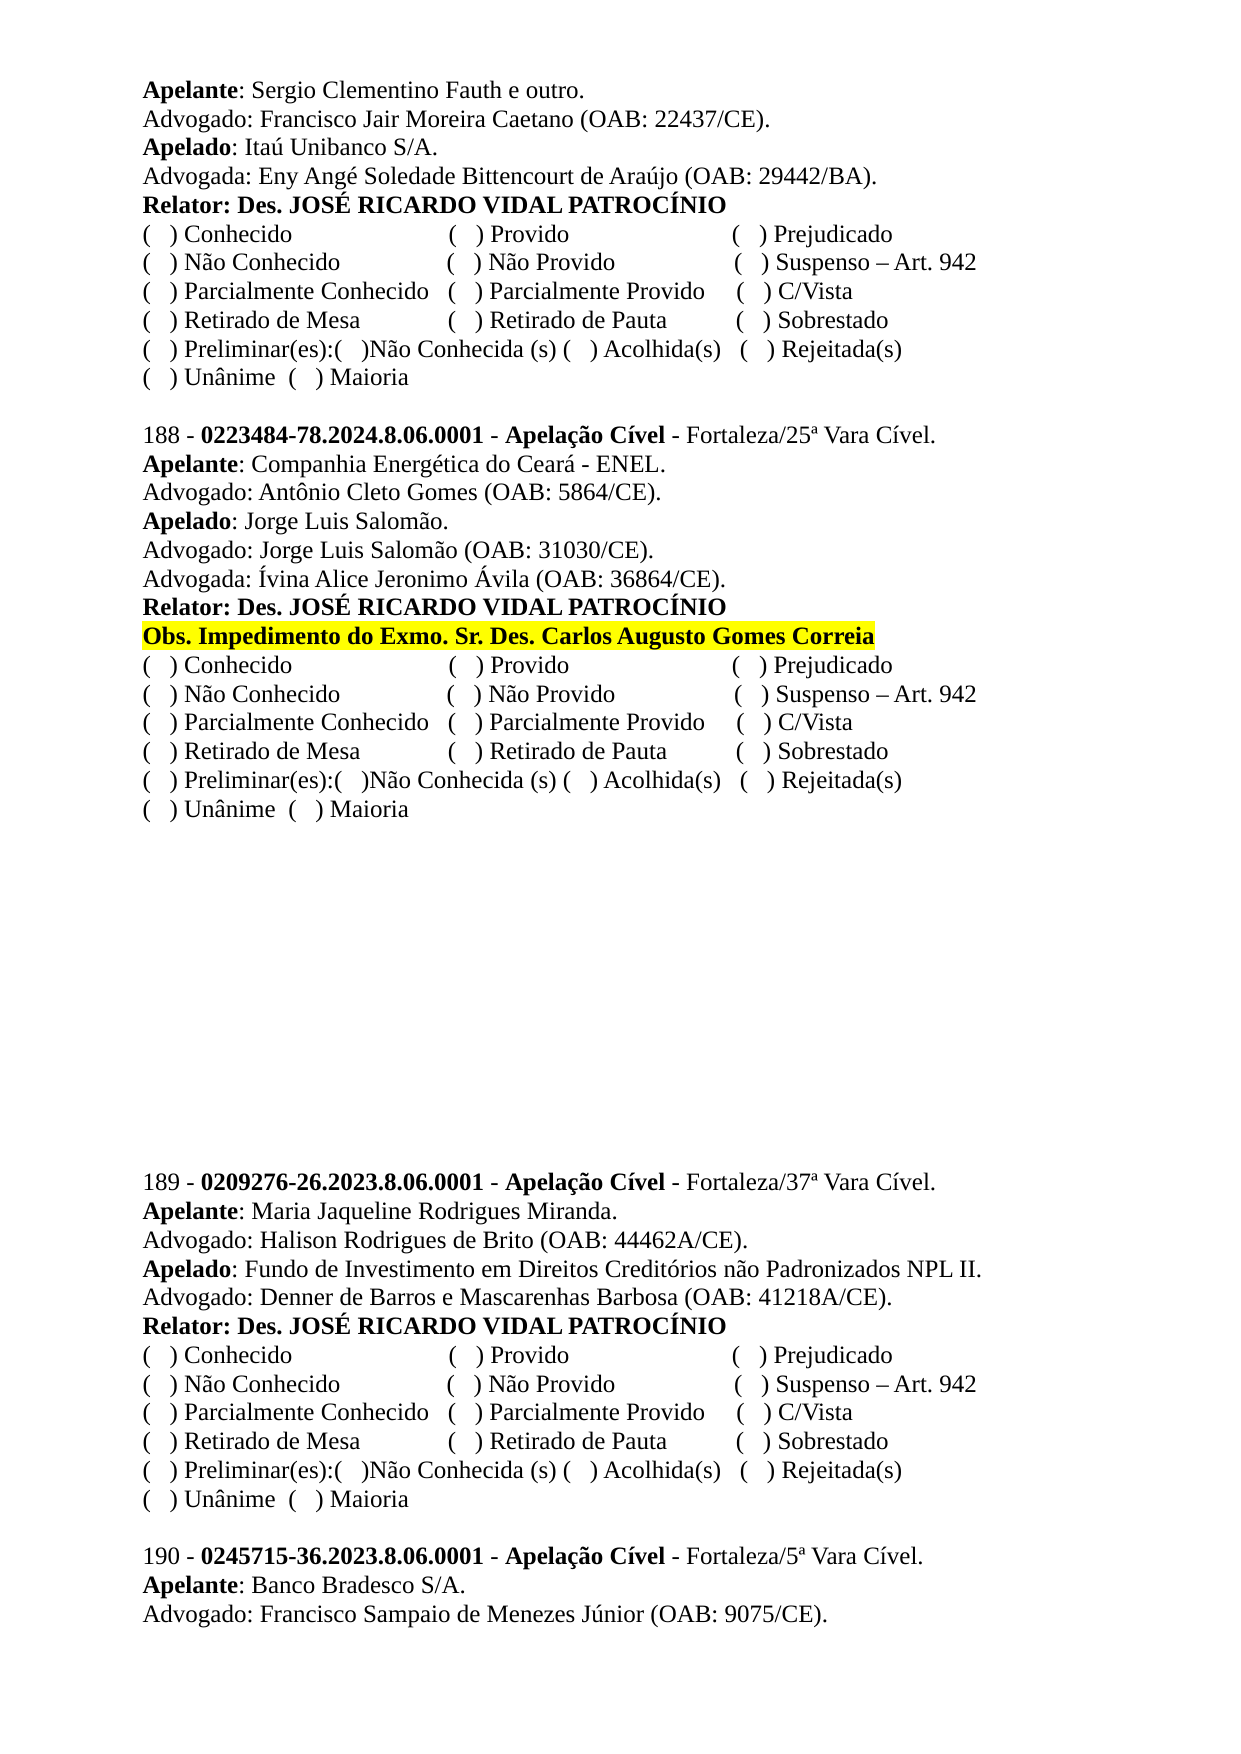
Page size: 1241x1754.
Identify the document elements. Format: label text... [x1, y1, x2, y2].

text Apelante: Banco Bradesco S/A. [142, 1570, 1141, 1599]
text ( ) Conhecido ( ) Provido ( ) Prejudicado [142, 219, 1141, 247]
text Apelante: Sergio Clementino Fauth e outro. [142, 75, 1141, 104]
text Apelante: Companhia Energética do Ceará - ENEL. [142, 449, 1141, 477]
text ( ) Conhecido ( ) Provido ( ) Prejudicado [142, 650, 1141, 679]
text Apelado: Itaú Unibanco S/A. [142, 132, 1141, 161]
text ( ) Retirado de Mesa ( ) Retirado de Pauta ( ) Sobrestado [142, 1426, 1158, 1455]
text 189 - 0209276-26.2023.8.06.0001 - Apelação Cível - Fortaleza/37ª Vara Cível. [142, 1167, 1141, 1196]
text Advogado: Francisco Sampaio de Menezes Júnior (OAB: 9075/CE). [142, 1599, 1141, 1627]
text ( ) Parcialmente Conhecido ( ) Parcialmente Provido ( ) C/Vista [142, 707, 1158, 736]
text ( ) Retirado de Mesa ( ) Retirado de Pauta ( ) Sobrestado [142, 305, 1158, 334]
text 190 - 0245715-36.2023.8.06.0001 - Apelação Cível - Fortaleza/5ª Vara Cível. [142, 1541, 1141, 1570]
text Relator: Des. JOSÉ RICARDO VIDAL PATROCÍNIO [142, 592, 1141, 621]
text Advogado: Jorge Luis Salomão (OAB: 31030/CE). [142, 535, 1141, 564]
text ( ) Unânime ( ) Maioria [142, 1484, 1158, 1512]
text Relator: Des. JOSÉ RICARDO VIDAL PATROCÍNIO [142, 190, 1141, 219]
text Advogada: Eny Angé Soledade Bittencourt de Araújo (OAB: 29442/BA). [142, 161, 1141, 190]
text ( ) Não Conhecido ( ) Não Provido ( ) Suspenso – Art. 942 [142, 1369, 1158, 1397]
text Apelado: Fundo de Investimento em Direitos Creditórios não Padronizados NPL II. [142, 1254, 1141, 1282]
text ( ) Retirado de Mesa ( ) Retirado de Pauta ( ) Sobrestado [142, 736, 1158, 765]
text Advogada: Ívina Alice Jeronimo Ávila (OAB: 36864/CE). [142, 564, 1141, 592]
text ( ) Parcialmente Conhecido ( ) Parcialmente Provido ( ) C/Vista [142, 276, 1158, 305]
text Apelado: Jorge Luis Salomão. [142, 506, 1141, 535]
text Apelante: Maria Jaqueline Rodrigues Miranda. [142, 1196, 1141, 1225]
text Obs. Impedimento do Exmo. Sr. Des. Carlos Augusto Gomes Correia [142, 621, 1141, 650]
text ( ) Preliminar(es):( )Não Conhecida (s) ( ) Acolhida(s) ( ) Rejeitada(s) [142, 765, 1158, 794]
text Advogado: Halison Rodrigues de Brito (OAB: 44462A/CE). [142, 1225, 1141, 1254]
text ( ) Unânime ( ) Maioria [142, 794, 1158, 822]
text ( ) Conhecido ( ) Provido ( ) Prejudicado [142, 1340, 1141, 1369]
text ( ) Preliminar(es):( )Não Conhecida (s) ( ) Acolhida(s) ( ) Rejeitada(s) [142, 334, 1158, 362]
text ( ) Parcialmente Conhecido ( ) Parcialmente Provido ( ) C/Vista [142, 1397, 1158, 1426]
text ( ) Não Conhecido ( ) Não Provido ( ) Suspenso – Art. 942 [142, 679, 1158, 707]
text Advogado: Denner de Barros e Mascarenhas Barbosa (OAB: 41218A/CE). [142, 1282, 1141, 1311]
text 188 - 0223484-78.2024.8.06.0001 - Apelação Cível - Fortaleza/25ª Vara Cível. [142, 420, 1141, 449]
text Relator: Des. JOSÉ RICARDO VIDAL PATROCÍNIO [142, 1311, 1141, 1340]
text Advogado: Francisco Jair Moreira Caetano (OAB: 22437/CE). [142, 104, 1141, 132]
text ( ) Unânime ( ) Maioria [142, 362, 1158, 391]
text ( ) Preliminar(es):( )Não Conhecida (s) ( ) Acolhida(s) ( ) Rejeitada(s) [142, 1455, 1158, 1484]
text ( ) Não Conhecido ( ) Não Provido ( ) Suspenso – Art. 942 [142, 247, 1158, 276]
text Advogado: Antônio Cleto Gomes (OAB: 5864/CE). [142, 477, 1141, 506]
